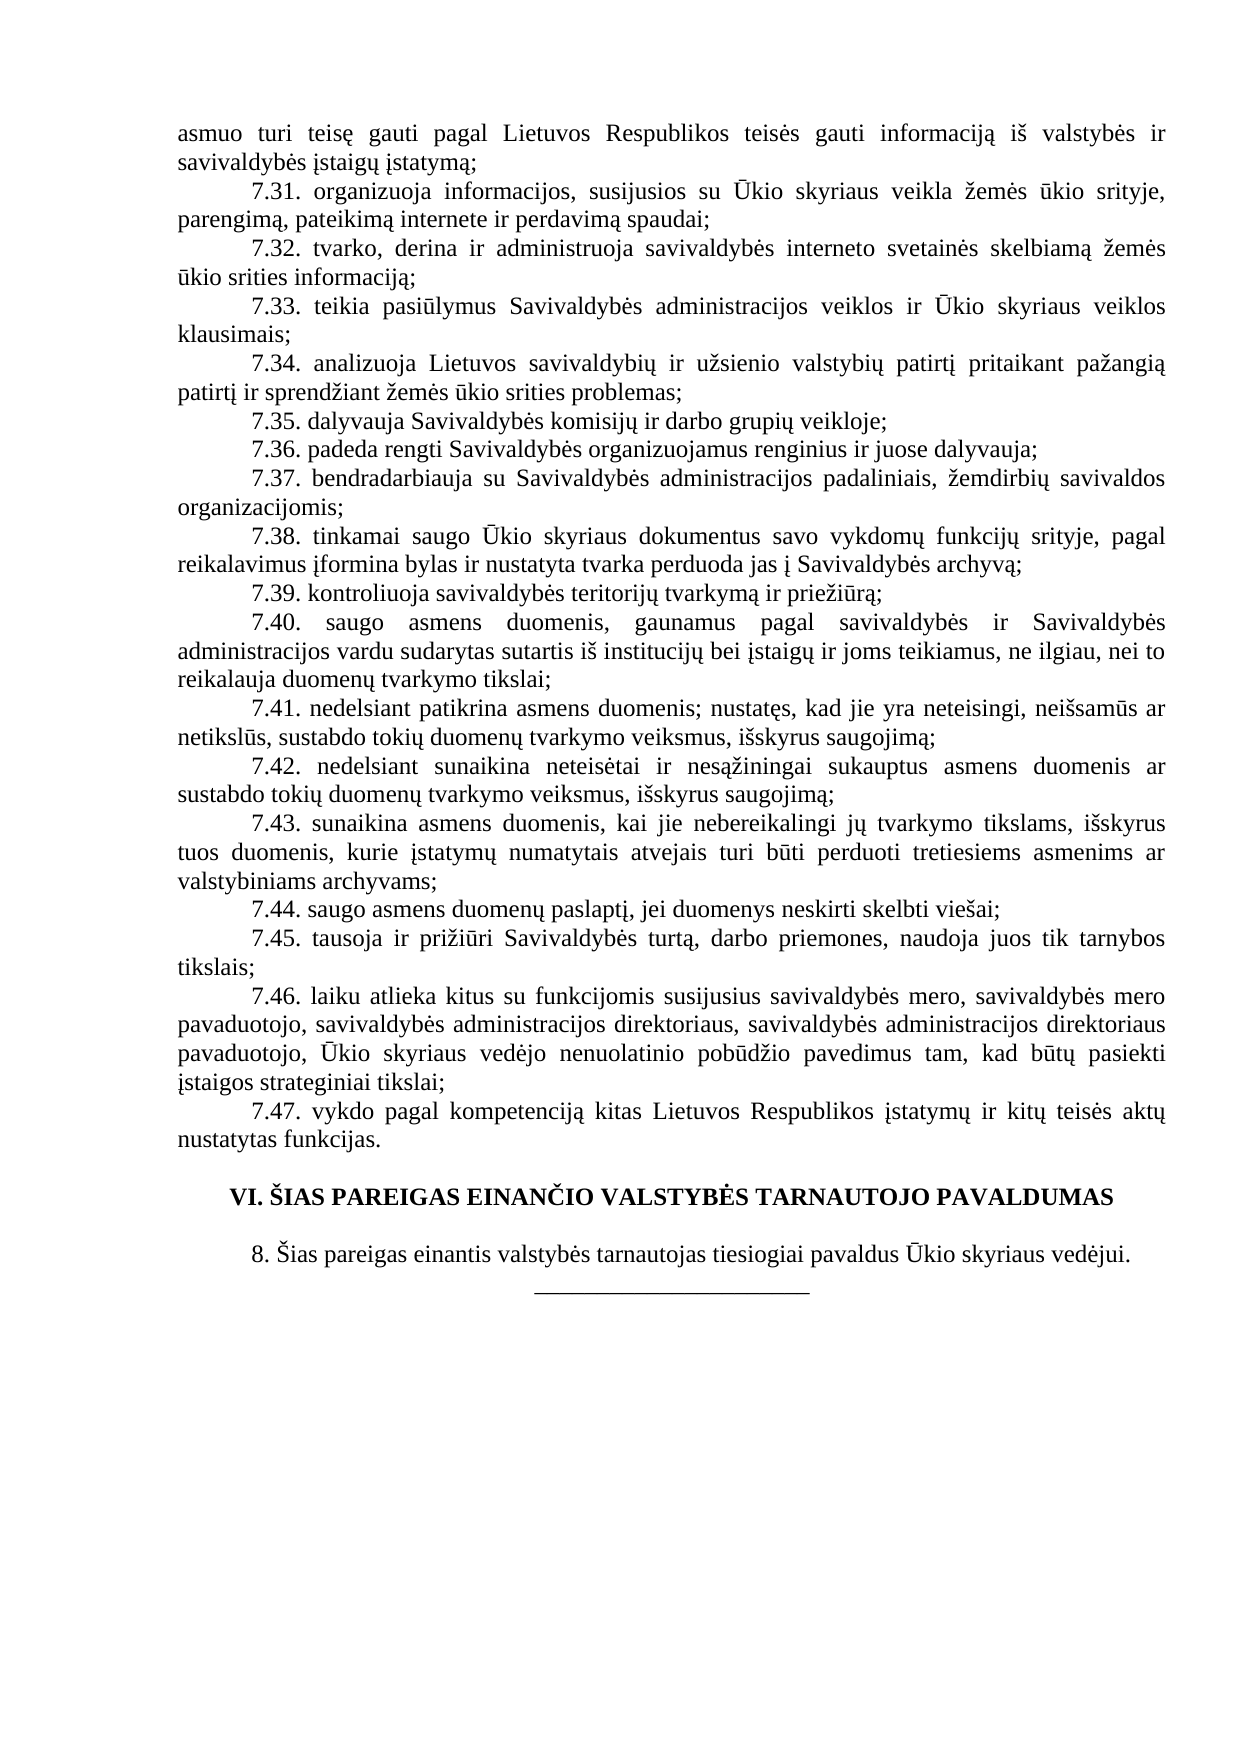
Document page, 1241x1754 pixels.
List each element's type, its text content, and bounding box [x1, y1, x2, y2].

text asmuo turi teisę gauti pagal Lietuvos Respublikos teisės gauti informaciją iš valstybės ir savivaldybės įstaigų įstatymą; [177, 118, 1167, 176]
text 7.34. analizuoja Lietuvos savivaldybių ir užsienio valstybių patirtį pritaikant pažangią patirtį ir sprendžiant žemės ūkio srities problemas; [177, 348, 1167, 406]
text 7.31. organizuoja informacijos, susijusios su Ūkio skyriaus veikla žemės ūkio srityje, parengimą, pateikimą internete ir perdavimą spaudai; [177, 176, 1167, 233]
text 7.47. vykdo pagal kompetenciją kitas Lietuvos Respublikos įstatymų ir kitų teisės aktų nustatytas funkcijas. [177, 1096, 1167, 1153]
text 7.36. padeda rengti Savivaldybės organizuojamus renginius ir juose dalyvauja; [177, 434, 1167, 463]
text 8. Šias pareigas einantis valstybės tarnautojas tiesiogiai pavaldus Ūkio skyriaus vedėjui. [177, 1239, 1167, 1268]
text 7.39. kontroliuoja savivaldybės teritorijų tvarkymą ir priežiūrą; [177, 578, 1167, 607]
text 7.35. dalyvauja Savivaldybės komisijų ir darbo grupių veikloje; [177, 406, 1167, 434]
text 7.41. nedelsiant patikrina asmens duomenis; nustatęs, kad jie yra neteisingi, neišsamūs ar netikslūs, sustabdo tokių duomenų tvarkymo veiksmus, išskyrus saugojimą; [177, 693, 1167, 751]
text 7.45. tausoja ir prižiūri Savivaldybės turtą, darbo priemones, naudoja juos tik tarnybos tikslais; [177, 923, 1167, 981]
text 7.33. teikia pasiūlymus Savivaldybės administracijos veiklos ir Ūkio skyriaus veiklos klausimais; [177, 291, 1167, 348]
text VI. ŠIAS PAREIGAS EINANČIO VALSTYBĖS TARNAUTOJO PAVALDUMAS [177, 1182, 1167, 1211]
text 7.40. saugo asmens duomenis, gaunamus pagal savivaldybės ir Savivaldybės administracijos vardu sudarytas sutartis iš institucijų bei įstaigų ir joms teikiamus, ne ilgiau, nei to reikalauja duomenų tvarkymo tikslai; [177, 607, 1167, 693]
text 7.46. laiku atlieka kitus su funkcijomis susijusius savivaldybės mero, savivaldybės mero pavaduotojo, savivaldybės administracijos direktoriaus, savivaldybės administracijos direktoriaus pavaduotojo, Ūkio skyriaus vedėjo nenuolatinio pobūdžio pavedimus tam, kad būtų pasiekti įstaigos strateginiai tikslai; [177, 981, 1167, 1096]
text 7.44. saugo asmens duomenų paslaptį, jei duomenys neskirti skelbti viešai; [177, 894, 1167, 923]
text 7.38. tinkamai saugo Ūkio skyriaus dokumentus savo vykdomų funkcijų srityje, pagal reikalavimus įformina bylas ir nustatyta tvarka perduoda jas į Savivaldybės archyvą; [177, 521, 1167, 578]
text 7.43. sunaikina asmens duomenis, kai jie nebereikalingi jų tvarkymo tikslams, išskyrus tuos duomenis, kurie įstatymų numatytais atvejais turi būti perduoti tretiesiems asmenims ar valstybiniams archyvams; [177, 808, 1167, 894]
text 7.42. nedelsiant sunaikina neteisėtai ir nesąžiningai sukauptus asmens duomenis ar sustabdo tokių duomenų tvarkymo veiksmus, išskyrus saugojimą; [177, 751, 1167, 808]
text 7.32. tvarko, derina ir administruoja savivaldybės interneto svetainės skelbiamą žemės ūkio srities informaciją; [177, 233, 1167, 291]
text 7.37. bendradarbiauja su Savivaldybės administracijos padaliniais, žemdirbių savivaldos organizacijomis; [177, 463, 1167, 521]
text ______________________ [177, 1268, 1167, 1297]
